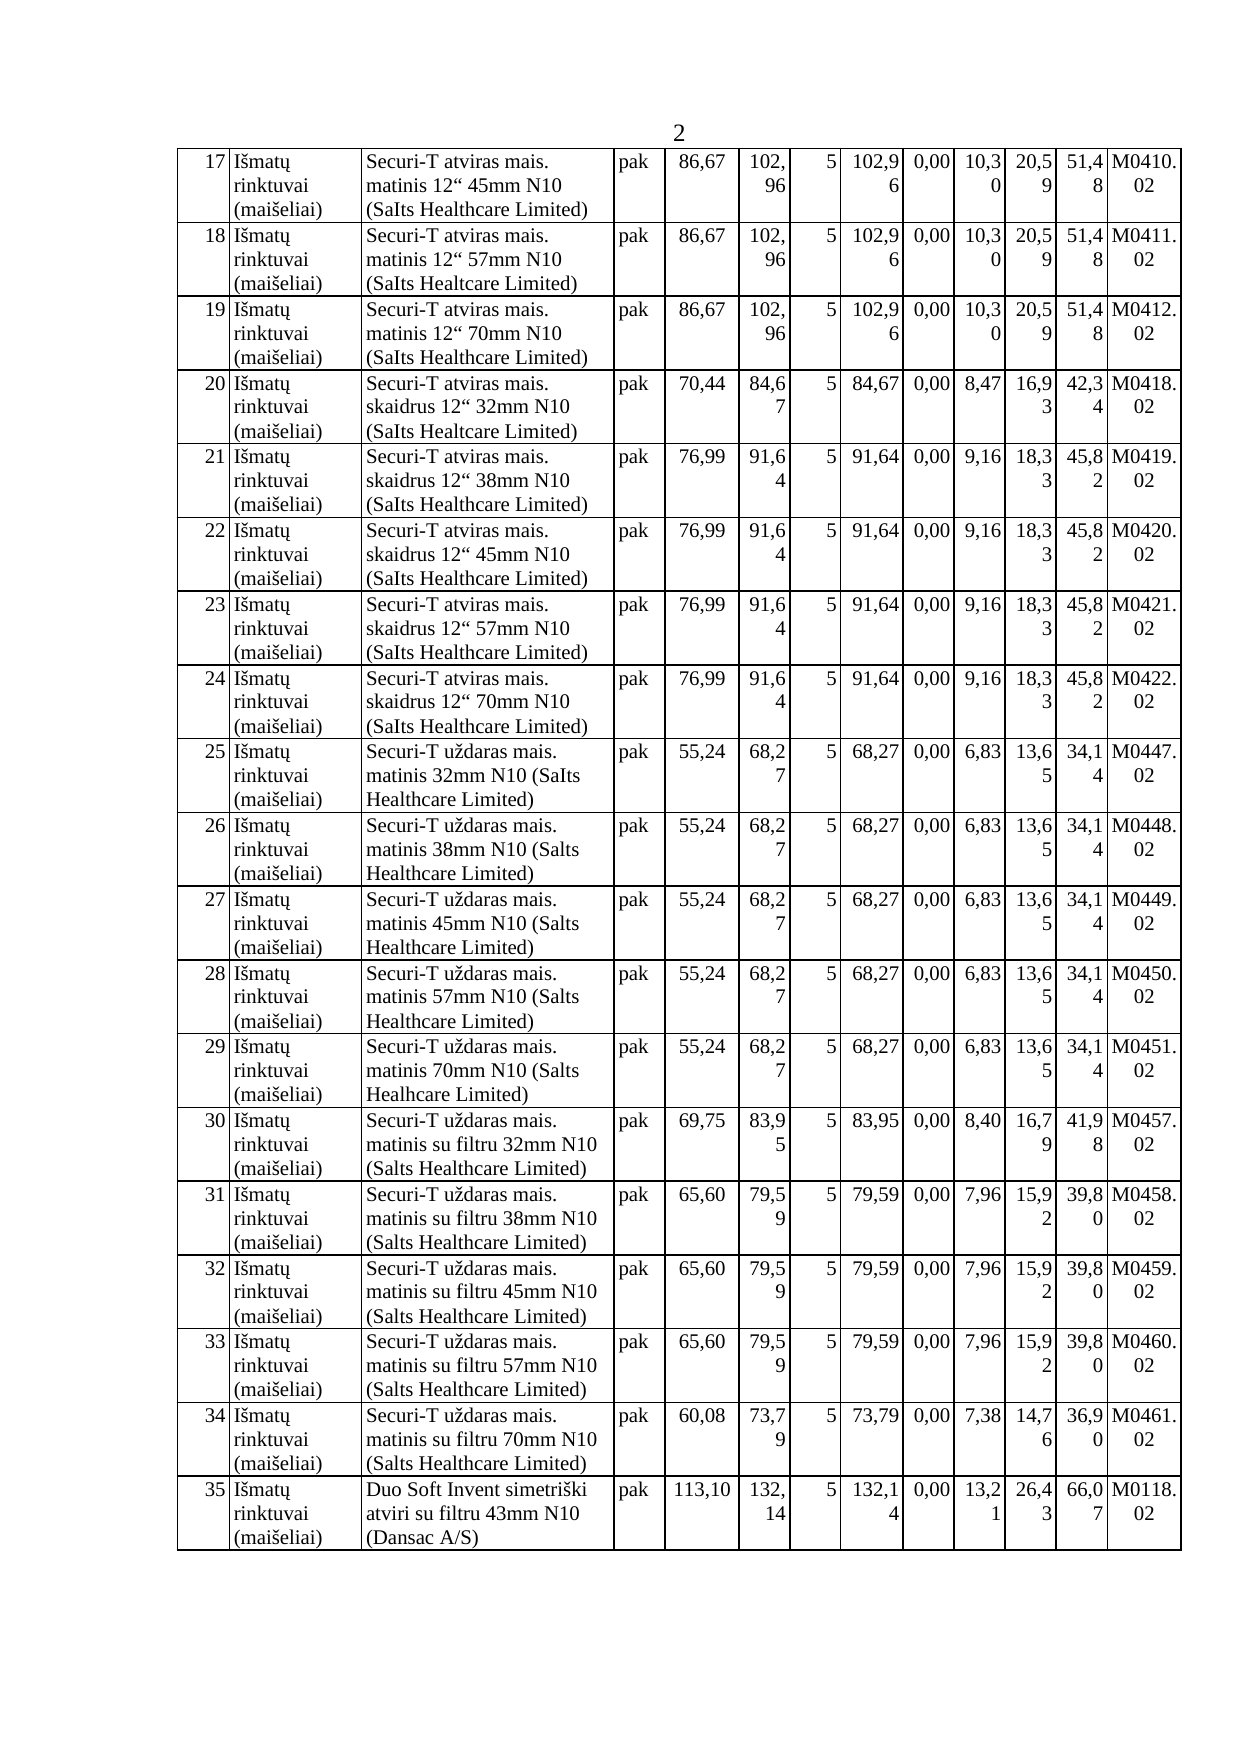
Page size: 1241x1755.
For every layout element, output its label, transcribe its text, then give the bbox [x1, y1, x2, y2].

table_cell Securi-T uždaras mais. matinis 38mm N10 (Salts Healthcare Limited) [362, 813, 613, 885]
table_cell pak [615, 1108, 664, 1180]
table_cell M0421.02 [1108, 592, 1180, 664]
table_cell Išmatų rinktuvai (maišeliai) [230, 149, 361, 221]
table_cell 13,65 [1006, 739, 1055, 811]
table_cell Duo Soft Invent simetriški atviri su filtru 43mm N10 (Dansac A/S) [362, 1477, 613, 1549]
table_cell 23 [178, 592, 229, 664]
table_cell 91,64 [740, 518, 789, 590]
table_cell pak [615, 739, 664, 811]
table_cell Securi-T uždaras mais. matinis su filtru 57mm N10 (Salts Healthcare Limited) [362, 1329, 613, 1401]
table_cell 6,83 [955, 1034, 1004, 1106]
table_cell Securi-T atviras mais. matinis 12“ 70mm N10 (SaIts Healthcare Limited) [362, 297, 613, 369]
table_cell pak [615, 1477, 664, 1549]
table_cell 33 [178, 1329, 229, 1401]
table_cell M0461.02 [1108, 1403, 1180, 1475]
table_cell 5 [791, 887, 840, 959]
table_cell 5 [791, 1477, 840, 1549]
table_cell 25 [178, 739, 229, 811]
table_cell M0410.02 [1108, 149, 1180, 221]
table_cell Išmatų rinktuvai (maišeliai) [230, 1477, 361, 1549]
table_cell 34,14 [1057, 961, 1107, 1033]
table_cell 91,64 [841, 444, 902, 516]
table_cell 15,92 [1006, 1182, 1055, 1254]
table_cell 34,14 [1057, 813, 1107, 885]
table_cell 8,47 [955, 371, 1004, 443]
table_cell 66,07 [1057, 1477, 1107, 1549]
table_cell 24 [178, 666, 229, 738]
table_cell 6,83 [955, 961, 1004, 1033]
table_cell 18,33 [1006, 444, 1055, 516]
table_cell 65,60 [666, 1329, 738, 1401]
table_cell pak [615, 297, 664, 369]
table_cell 0,00 [904, 739, 953, 811]
table_cell 34,14 [1057, 887, 1107, 959]
table_cell 83,95 [740, 1108, 789, 1180]
table_cell 32 [178, 1256, 229, 1328]
table_cell 68,27 [740, 961, 789, 1033]
table_cell 10,30 [955, 223, 1004, 295]
table_cell 39,80 [1057, 1329, 1107, 1401]
table_cell 91,64 [841, 666, 902, 738]
table_cell 18,33 [1006, 518, 1055, 590]
table_cell 84,67 [841, 371, 902, 443]
table_cell 21 [178, 444, 229, 516]
table_cell 18,33 [1006, 666, 1055, 738]
table_cell 102,96 [841, 149, 902, 221]
table_cell 14,76 [1006, 1403, 1055, 1475]
table_cell 9,16 [955, 666, 1004, 738]
table_cell Securi-T uždaras mais. matinis su filtru 38mm N10 (Salts Healthcare Limited) [362, 1182, 613, 1254]
table_cell 5 [791, 297, 840, 369]
table_cell Išmatų rinktuvai (maišeliai) [230, 1329, 361, 1401]
table_cell 29 [178, 1034, 229, 1106]
table_cell 51,48 [1057, 223, 1107, 295]
table_cell 39,80 [1057, 1256, 1107, 1328]
table_cell 102,96 [740, 297, 789, 369]
table_cell 51,48 [1057, 149, 1107, 221]
table_cell 13,21 [955, 1477, 1004, 1549]
table_cell 20,59 [1006, 297, 1055, 369]
table_cell M0458.02 [1108, 1182, 1180, 1254]
table_cell 45,82 [1057, 518, 1107, 590]
table_cell 0,00 [904, 297, 953, 369]
table_cell 55,24 [666, 813, 738, 885]
table_cell 51,48 [1057, 297, 1107, 369]
table_cell 68,27 [841, 1034, 902, 1106]
table_cell 113,10 [666, 1477, 738, 1549]
table_cell 36,90 [1057, 1403, 1107, 1475]
table_cell 86,67 [666, 149, 738, 221]
table_cell pak [615, 1256, 664, 1328]
table_cell 60,08 [666, 1403, 738, 1475]
table_cell 17 [178, 149, 229, 221]
table_cell Securi-T atviras mais. skaidrus 12“ 38mm N10 (SaIts Healthcare Limited) [362, 444, 613, 516]
table_cell 0,00 [904, 813, 953, 885]
table_cell pak [615, 518, 664, 590]
table_cell 91,64 [740, 666, 789, 738]
table_cell 69,75 [666, 1108, 738, 1180]
table_cell 5 [791, 371, 840, 443]
table_cell M0420.02 [1108, 518, 1180, 590]
table_cell 27 [178, 887, 229, 959]
table_cell 91,64 [740, 592, 789, 664]
table_cell 13,65 [1006, 1034, 1055, 1106]
table_cell Securi-T uždaras mais. matinis su filtru 32mm N10 (Salts Healthcare Limited) [362, 1108, 613, 1180]
table_cell 70,44 [666, 371, 738, 443]
table_cell 84,67 [740, 371, 789, 443]
table_cell pak [615, 223, 664, 295]
table_cell 41,98 [1057, 1108, 1107, 1180]
table_cell M0459.02 [1108, 1256, 1180, 1328]
table_cell 0,00 [904, 1256, 953, 1328]
table_cell M0450.02 [1108, 961, 1180, 1033]
table_cell 20,59 [1006, 149, 1055, 221]
table_cell 35 [178, 1477, 229, 1549]
table_cell 7,96 [955, 1329, 1004, 1401]
table_cell 79,59 [841, 1256, 902, 1328]
table_cell 83,95 [841, 1108, 902, 1180]
table_cell pak [615, 444, 664, 516]
table_cell Securi-T uždaras mais. matinis su filtru 45mm N10 (Salts Healthcare Limited) [362, 1256, 613, 1328]
table_cell Securi-T uždaras mais. matinis su filtru 70mm N10 (Salts Healthcare Limited) [362, 1403, 613, 1475]
table_cell M0448.02 [1108, 813, 1180, 885]
table_cell 86,67 [666, 297, 738, 369]
table_cell 6,83 [955, 813, 1004, 885]
table_cell 0,00 [904, 149, 953, 221]
table_cell pak [615, 1034, 664, 1106]
table_cell Išmatų rinktuvai (maišeliai) [230, 1182, 361, 1254]
table_cell 26,43 [1006, 1477, 1055, 1549]
table_cell 76,99 [666, 592, 738, 664]
table_cell pak [615, 666, 664, 738]
table_cell 9,16 [955, 518, 1004, 590]
table_cell 79,59 [740, 1329, 789, 1401]
table_cell Securi-T atviras mais. skaidrus 12“ 70mm N10 (SaIts Healthcare Limited) [362, 666, 613, 738]
table_cell 91,64 [841, 592, 902, 664]
table_cell 20 [178, 371, 229, 443]
table_cell 10,30 [955, 297, 1004, 369]
table_cell 5 [791, 1256, 840, 1328]
table_cell 39,80 [1057, 1182, 1107, 1254]
table_cell 102,96 [740, 149, 789, 221]
table_cell M0412.02 [1108, 297, 1180, 369]
table_cell Išmatų rinktuvai (maišeliai) [230, 223, 361, 295]
table_cell M0460.02 [1108, 1329, 1180, 1401]
table_cell 5 [791, 961, 840, 1033]
table_cell 19 [178, 297, 229, 369]
table_cell 15,92 [1006, 1256, 1055, 1328]
table_cell 102,96 [841, 223, 902, 295]
table_cell pak [615, 371, 664, 443]
table_cell 0,00 [904, 1477, 953, 1549]
table_cell 86,67 [666, 223, 738, 295]
table_cell M0451.02 [1108, 1034, 1180, 1106]
table_cell 13,65 [1006, 813, 1055, 885]
table_cell pak [615, 1182, 664, 1254]
table_cell Securi-T uždaras mais. matinis 57mm N10 (Salts Healthcare Limited) [362, 961, 613, 1033]
table_cell M0422.02 [1108, 666, 1180, 738]
table_cell 28 [178, 961, 229, 1033]
table_cell 7,96 [955, 1182, 1004, 1254]
table_cell 79,59 [740, 1256, 789, 1328]
table_cell Išmatų rinktuvai (maišeliai) [230, 813, 361, 885]
table_cell 6,83 [955, 887, 1004, 959]
table_cell Securi-T uždaras mais. matinis 32mm N10 (SaIts Healthcare Limited) [362, 739, 613, 811]
table_cell 76,99 [666, 666, 738, 738]
table_cell 5 [791, 592, 840, 664]
table_cell pak [615, 1403, 664, 1475]
table_cell 5 [791, 444, 840, 516]
table_cell 76,99 [666, 518, 738, 590]
table_cell 0,00 [904, 518, 953, 590]
table_cell 5 [791, 813, 840, 885]
table_cell 34 [178, 1403, 229, 1475]
table_cell 102,96 [740, 223, 789, 295]
table_cell 34,14 [1057, 739, 1107, 811]
table_cell 0,00 [904, 592, 953, 664]
table_cell 68,27 [740, 739, 789, 811]
table_cell 68,27 [740, 1034, 789, 1106]
table_cell 55,24 [666, 887, 738, 959]
table_cell 0,00 [904, 1329, 953, 1401]
table_cell Išmatų rinktuvai (maišeliai) [230, 444, 361, 516]
table_cell 0,00 [904, 666, 953, 738]
table_cell Išmatų rinktuvai (maišeliai) [230, 1034, 361, 1106]
table_cell 76,99 [666, 444, 738, 516]
table_cell Išmatų rinktuvai (maišeliai) [230, 592, 361, 664]
table_cell 79,59 [841, 1182, 902, 1254]
table_cell 5 [791, 1034, 840, 1106]
table_cell 31 [178, 1182, 229, 1254]
table_cell Išmatų rinktuvai (maišeliai) [230, 371, 361, 443]
table_cell 9,16 [955, 444, 1004, 516]
table_cell 13,65 [1006, 961, 1055, 1033]
table_cell M0418.02 [1108, 371, 1180, 443]
table_cell 10,30 [955, 149, 1004, 221]
table_cell 79,59 [740, 1182, 789, 1254]
table_cell pak [615, 592, 664, 664]
table_cell 6,83 [955, 739, 1004, 811]
table_cell 68,27 [841, 739, 902, 811]
table_cell Securi-T atviras mais. skaidrus 12“ 57mm N10 (SaIts Healthcare Limited) [362, 592, 613, 664]
table_cell 18,33 [1006, 592, 1055, 664]
table_cell 20,59 [1006, 223, 1055, 295]
table_cell M0419.02 [1108, 444, 1180, 516]
table_cell Securi-T atviras mais. skaidrus 12“ 32mm N10 (SaIts Healtcare Limited) [362, 371, 613, 443]
table_cell 13,65 [1006, 887, 1055, 959]
table_cell 15,92 [1006, 1329, 1055, 1401]
table_cell 65,60 [666, 1256, 738, 1328]
table_cell M0118.02 [1108, 1477, 1180, 1549]
table_cell 16,79 [1006, 1108, 1055, 1180]
table_cell 0,00 [904, 1034, 953, 1106]
table_cell 26 [178, 813, 229, 885]
table_cell pak [615, 887, 664, 959]
table_cell Išmatų rinktuvai (maišeliai) [230, 1108, 361, 1180]
table_cell 30 [178, 1108, 229, 1180]
table_cell 55,24 [666, 961, 738, 1033]
table_cell 5 [791, 149, 840, 221]
table_cell 68,27 [841, 813, 902, 885]
table_cell 79,59 [841, 1329, 902, 1401]
table_cell Išmatų rinktuvai (maišeliai) [230, 961, 361, 1033]
table_cell 0,00 [904, 961, 953, 1033]
table_cell Securi-T atviras mais. skaidrus 12“ 45mm N10 (SaIts Healthcare Limited) [362, 518, 613, 590]
table_cell 8,40 [955, 1108, 1004, 1180]
table_cell 68,27 [841, 961, 902, 1033]
table_cell Išmatų rinktuvai (maišeliai) [230, 1256, 361, 1328]
table_cell 55,24 [666, 739, 738, 811]
table_cell 132,14 [740, 1477, 789, 1549]
table_cell 0,00 [904, 223, 953, 295]
table_cell 0,00 [904, 1403, 953, 1475]
table_cell pak [615, 813, 664, 885]
table_cell 45,82 [1057, 666, 1107, 738]
table_cell 102,96 [841, 297, 902, 369]
table_cell pak [615, 961, 664, 1033]
table_cell 68,27 [841, 887, 902, 959]
table_cell Securi-T atviras mais. matinis 12“ 45mm N10 (SaIts Healthcare Limited) [362, 149, 613, 221]
table_cell 7,96 [955, 1256, 1004, 1328]
table_cell 91,64 [841, 518, 902, 590]
table_cell 5 [791, 1108, 840, 1180]
table_cell 34,14 [1057, 1034, 1107, 1106]
table_cell 45,82 [1057, 592, 1107, 664]
table_cell 5 [791, 739, 840, 811]
table_cell 5 [791, 1182, 840, 1254]
table_cell pak [615, 1329, 664, 1401]
table_cell M0447.02 [1108, 739, 1180, 811]
table_cell Securi-T uždaras mais. matinis 45mm N10 (Salts Healthcare Limited) [362, 887, 613, 959]
table_cell 45,82 [1057, 444, 1107, 516]
table_cell Išmatų rinktuvai (maišeliai) [230, 887, 361, 959]
table_cell 16,93 [1006, 371, 1055, 443]
table_cell 0,00 [904, 887, 953, 959]
table_cell Išmatų rinktuvai (maišeliai) [230, 739, 361, 811]
table_cell 42,34 [1057, 371, 1107, 443]
table_cell Securi-T atviras mais. matinis 12“ 57mm N10 (SaIts Healtcare Limited) [362, 223, 613, 295]
table_cell 5 [791, 1329, 840, 1401]
table_cell 5 [791, 223, 840, 295]
table_cell 55,24 [666, 1034, 738, 1106]
table_cell Išmatų rinktuvai (maišeliai) [230, 1403, 361, 1475]
table_cell Išmatų rinktuvai (maišeliai) [230, 518, 361, 590]
table_cell 5 [791, 518, 840, 590]
table_cell M0411.02 [1108, 223, 1180, 295]
table_cell 5 [791, 1403, 840, 1475]
table_cell 9,16 [955, 592, 1004, 664]
table_cell 18 [178, 223, 229, 295]
table_cell 68,27 [740, 887, 789, 959]
table_cell pak [615, 149, 664, 221]
table_cell Išmatų rinktuvai (maišeliai) [230, 297, 361, 369]
table_cell 0,00 [904, 1108, 953, 1180]
table_cell M0449.02 [1108, 887, 1180, 959]
table_cell 0,00 [904, 444, 953, 516]
table_cell M0457.02 [1108, 1108, 1180, 1180]
table_cell 65,60 [666, 1182, 738, 1254]
table_cell 73,79 [740, 1403, 789, 1475]
table_cell 5 [791, 666, 840, 738]
table_cell 22 [178, 518, 229, 590]
table_cell 68,27 [740, 813, 789, 885]
table_cell 7,38 [955, 1403, 1004, 1475]
table_cell 0,00 [904, 371, 953, 443]
table_cell 0,00 [904, 1182, 953, 1254]
table_cell Išmatų rinktuvai (maišeliai) [230, 666, 361, 738]
table_cell Securi-T uždaras mais. matinis 70mm N10 (Salts Healhcare Limited) [362, 1034, 613, 1106]
table_cell 73,79 [841, 1403, 902, 1475]
table_cell 91,64 [740, 444, 789, 516]
table_cell 132,14 [841, 1477, 902, 1549]
